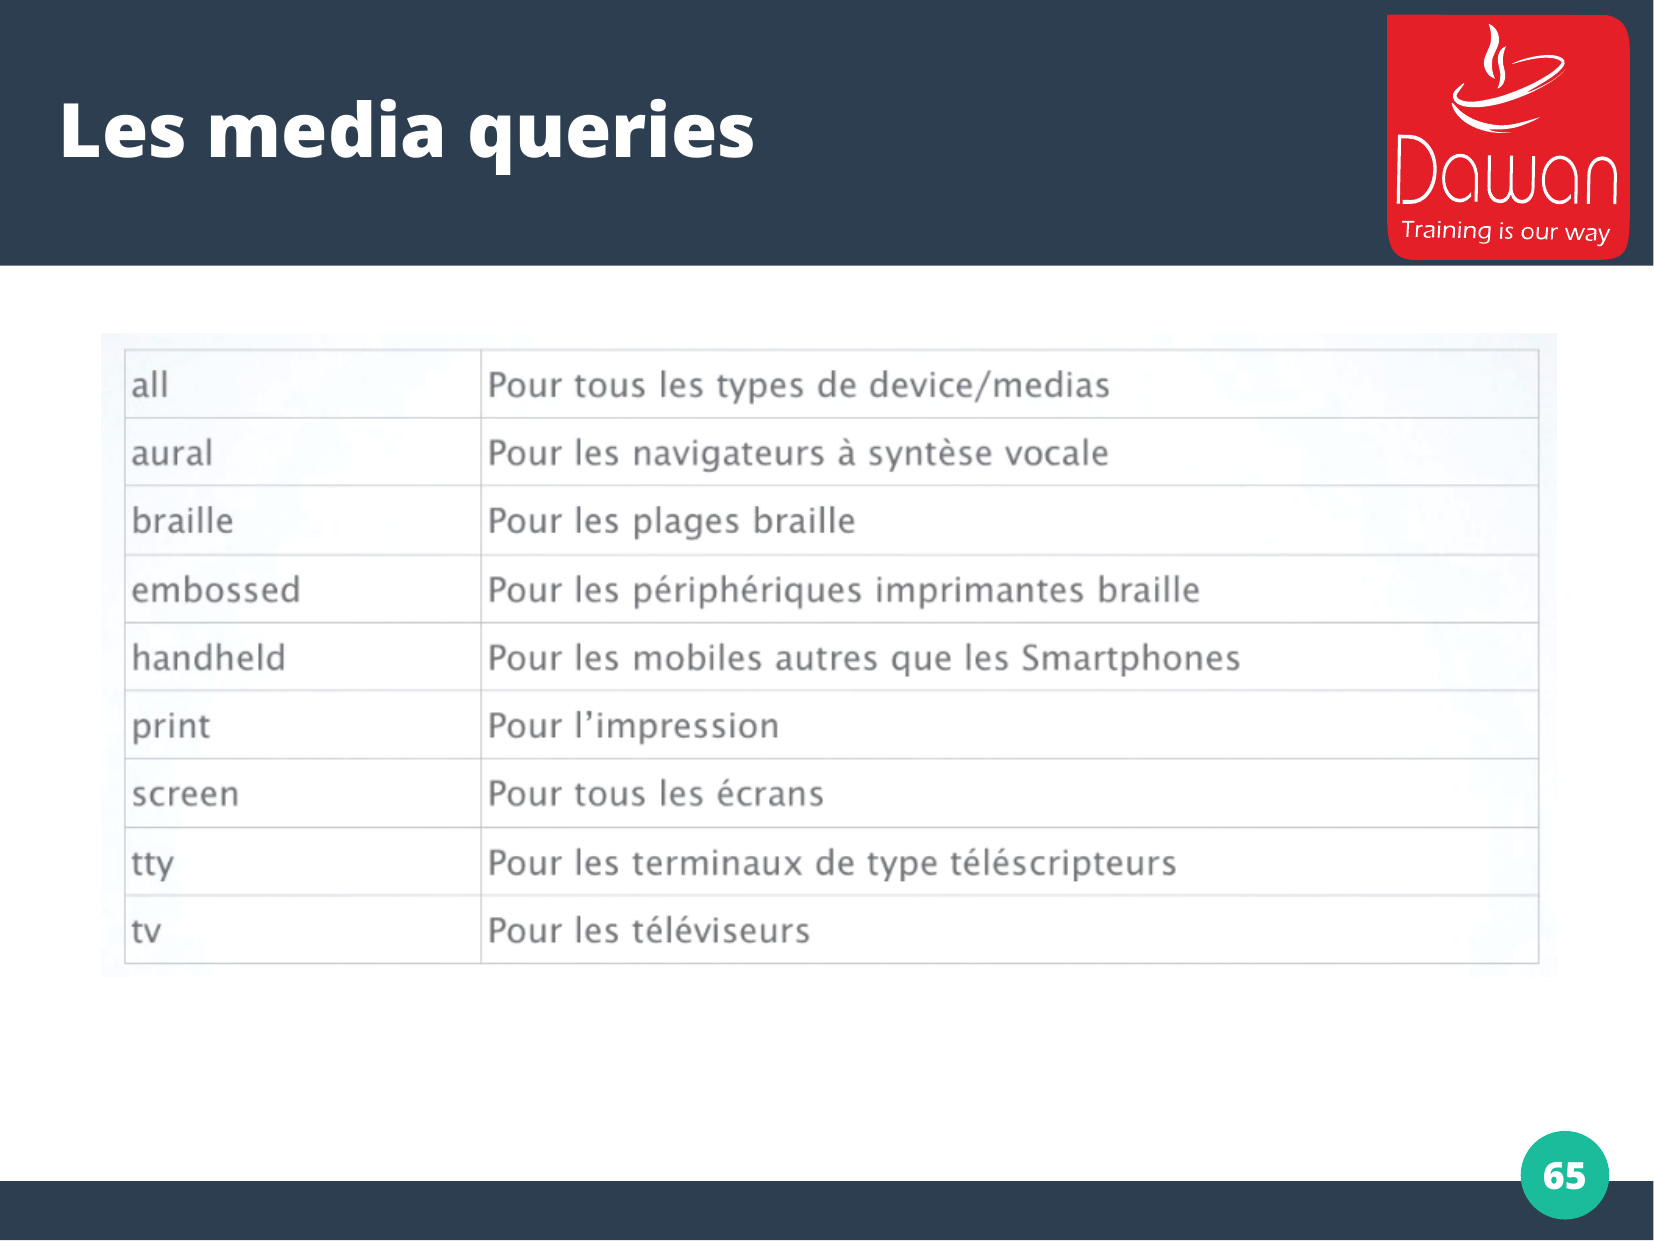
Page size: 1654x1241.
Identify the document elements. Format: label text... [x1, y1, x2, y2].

picture [100, 333, 1557, 977]
title Les media queries [59, 49, 1387, 207]
picture [1387, 14, 1630, 260]
